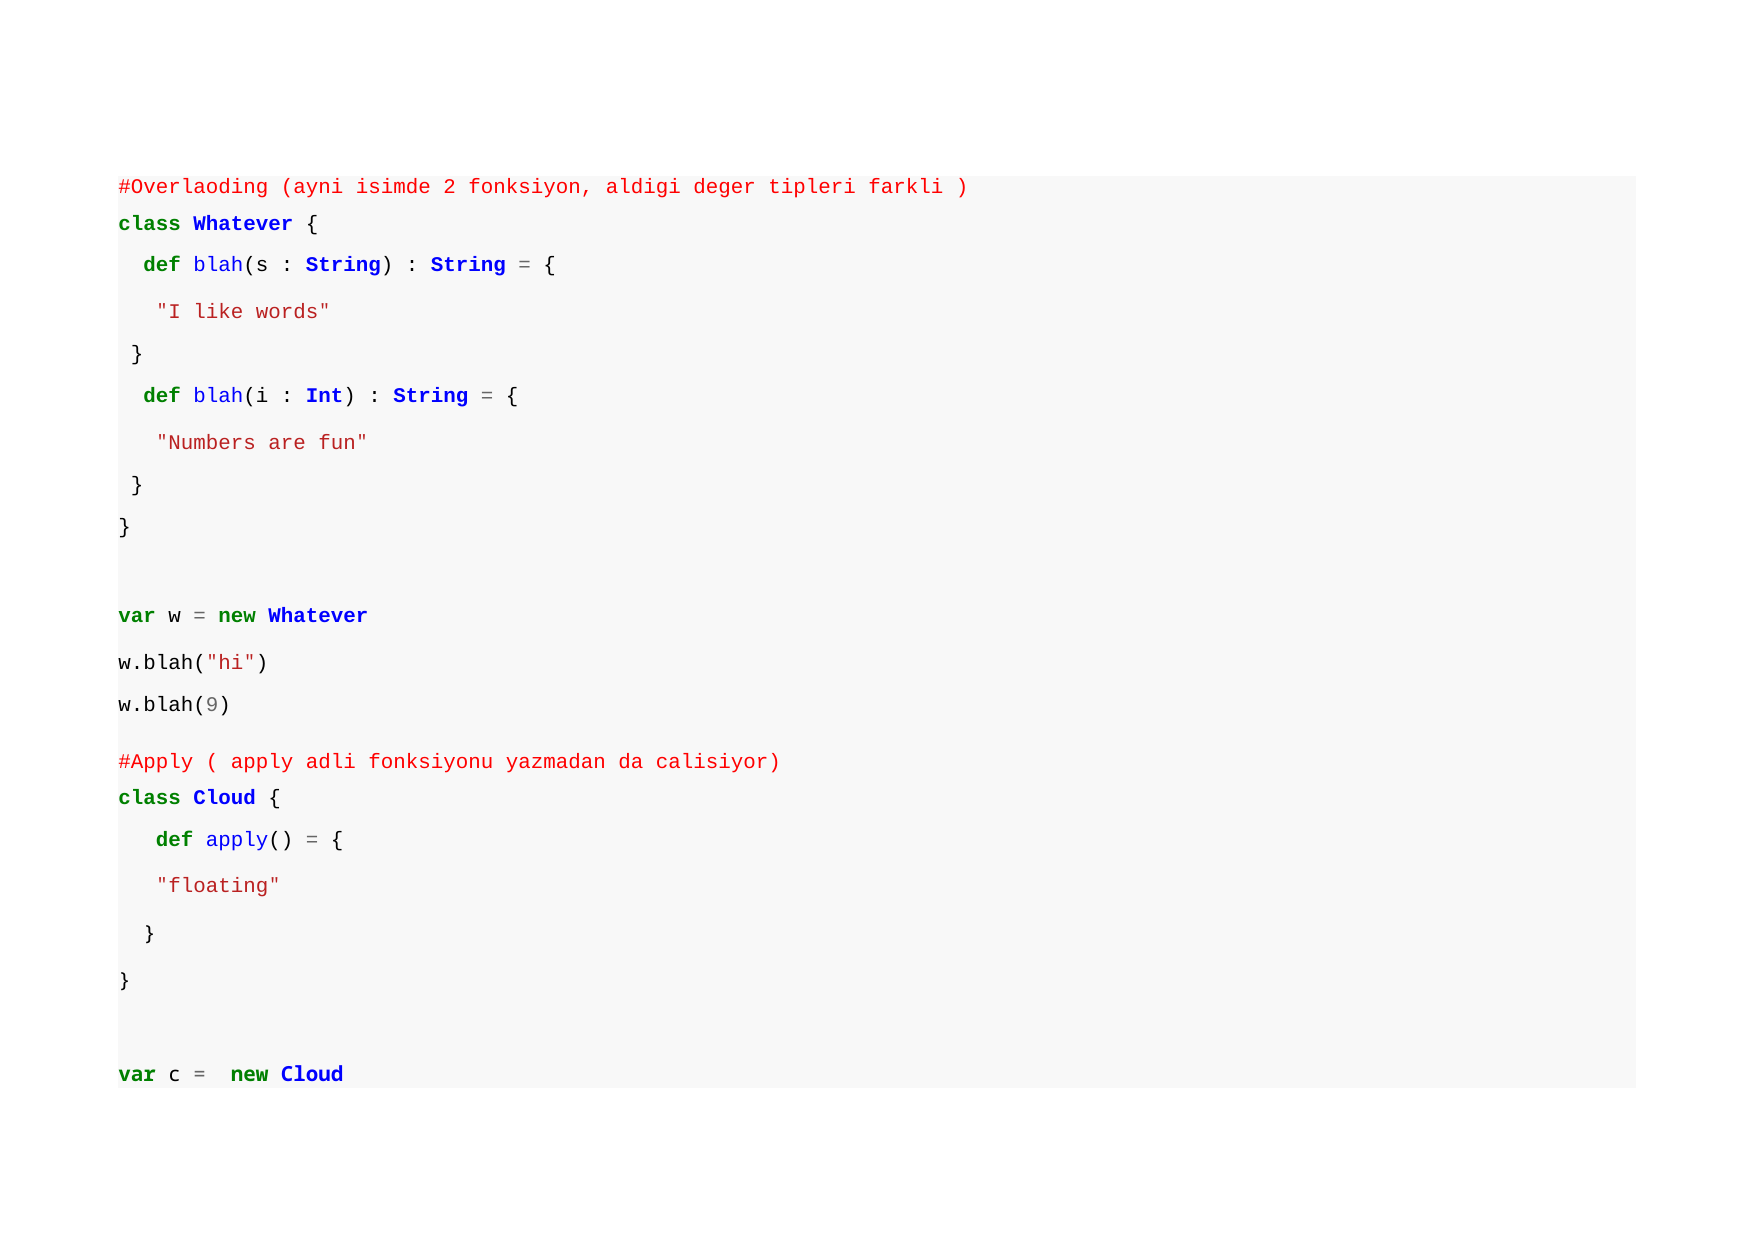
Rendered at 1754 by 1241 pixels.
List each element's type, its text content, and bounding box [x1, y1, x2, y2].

text w.blah("hi") [118, 647, 1636, 675]
subtitle #Apply ( apply adli fonksiyonu yazmadan da calisiyor) [118, 751, 1636, 774]
text } [118, 965, 1636, 993]
text var w = new Whatever [118, 605, 1636, 629]
text var c = new Cloud [118, 1059, 1636, 1088]
text "I like words" [118, 296, 1636, 324]
text def blah(s : String) : String = { [118, 254, 1636, 278]
text } [118, 474, 1636, 498]
text class Whatever { [118, 212, 1636, 236]
text } [118, 343, 1636, 367]
text } [118, 918, 1636, 946]
text w.blah(9) [118, 694, 1636, 718]
subtitle #Overlaoding (ayni isimde 2 fonksiyon, aldigi deger tipleri farkli ) [118, 176, 1636, 200]
text "Numbers are fun" [118, 427, 1636, 456]
text } [118, 516, 1636, 540]
text def apply() = { [118, 828, 1636, 852]
text "floating" [118, 870, 1636, 899]
text class Cloud { [118, 787, 1636, 810]
text def blah(i : Int) : String = { [118, 385, 1636, 409]
